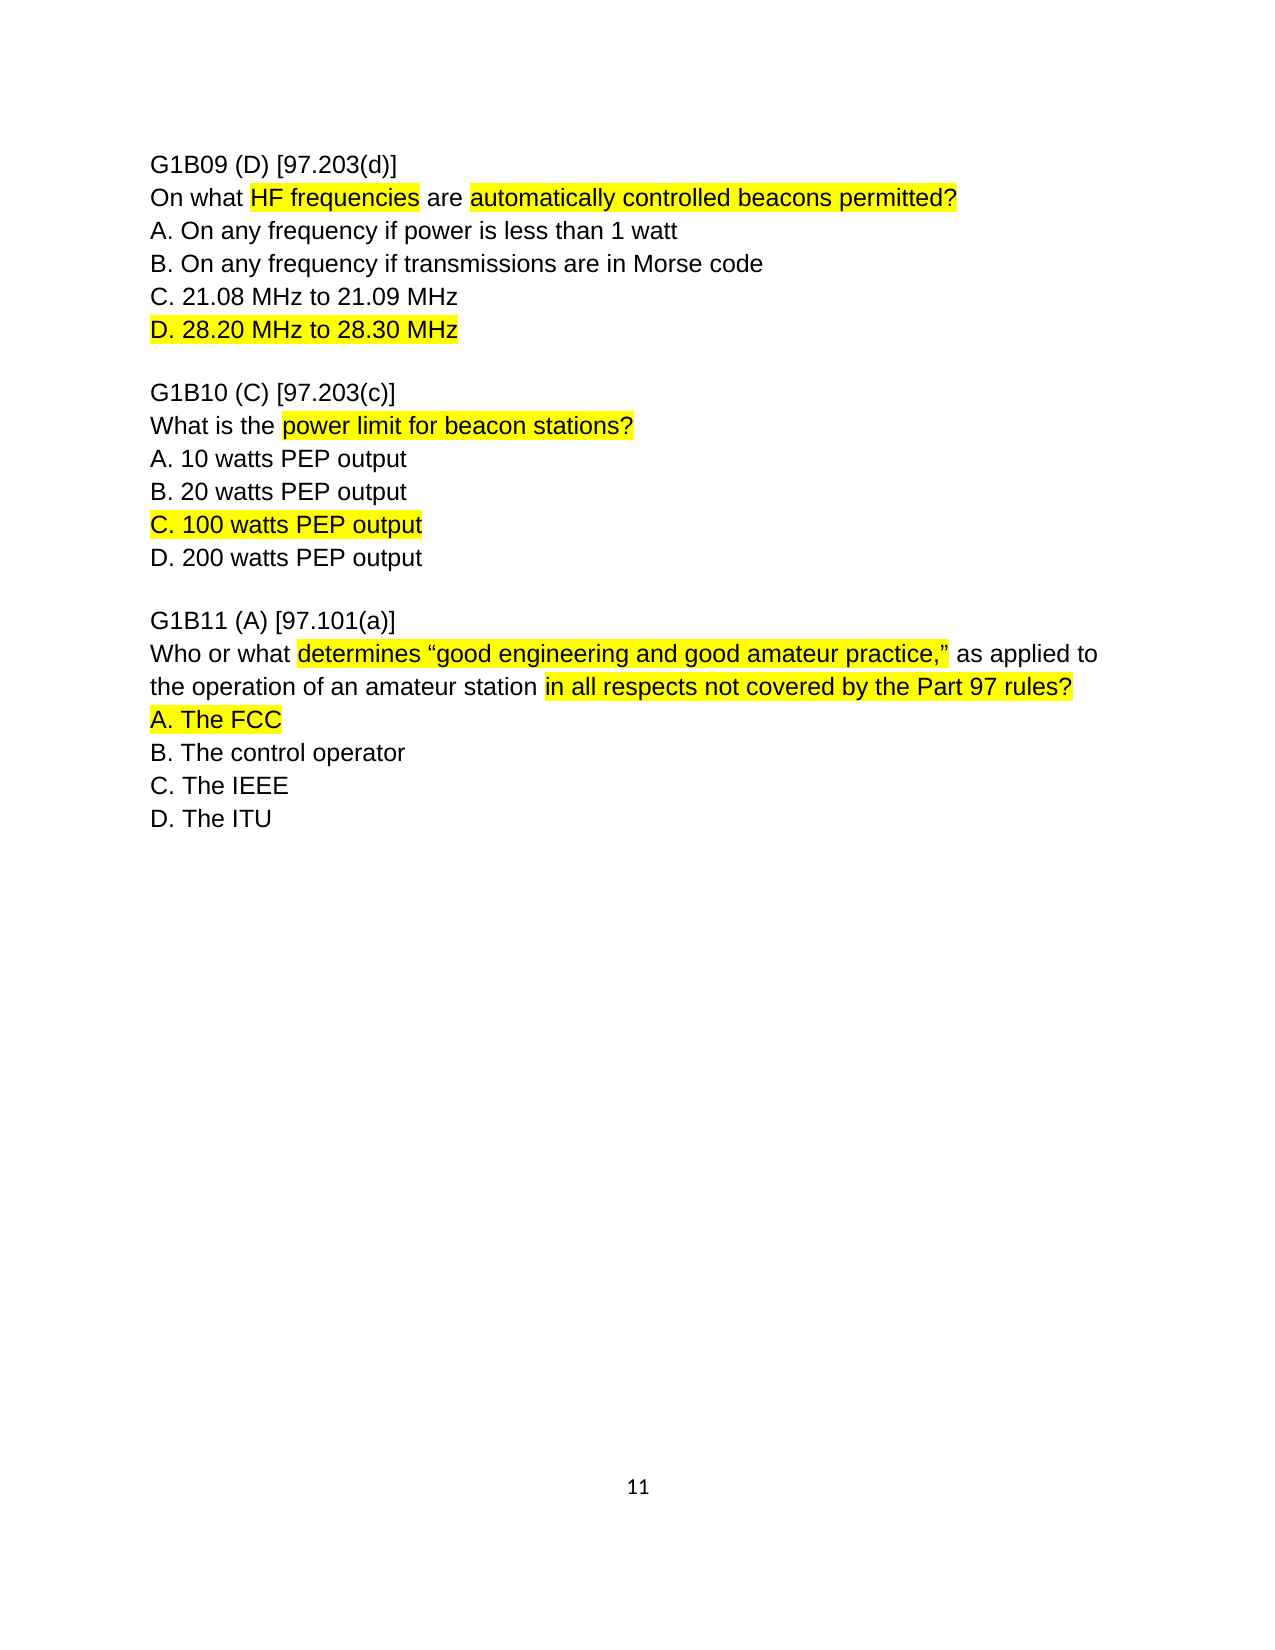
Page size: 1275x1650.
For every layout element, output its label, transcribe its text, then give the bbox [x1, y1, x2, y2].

text G1B09 (D) [97.203(d)] On what HF frequencies are automatically controlled beacons permitted? A. On any frequency if power is less than 1 watt B. On any frequency if transmissions are in Morse code C. 21.08 MHz to 21.09 MHz D. 28.20 MHz to 28.30 MHz [150, 150, 1125, 344]
text G1B11 (A) [97.101(a)] Who or what determines “good engineering and good amateur practice,” as applied to the operation of an amateur station in all respects not covered by the Part 97 rules? A. The FCC B. The control operator C. The IEEE D. The ITU [150, 606, 1125, 833]
text G1B10 (C) [97.203(c)] What is the power limit for beacon stations? A. 10 watts PEP output B. 20 watts PEP output C. 100 watts PEP output D. 200 watts PEP output [150, 378, 1125, 572]
